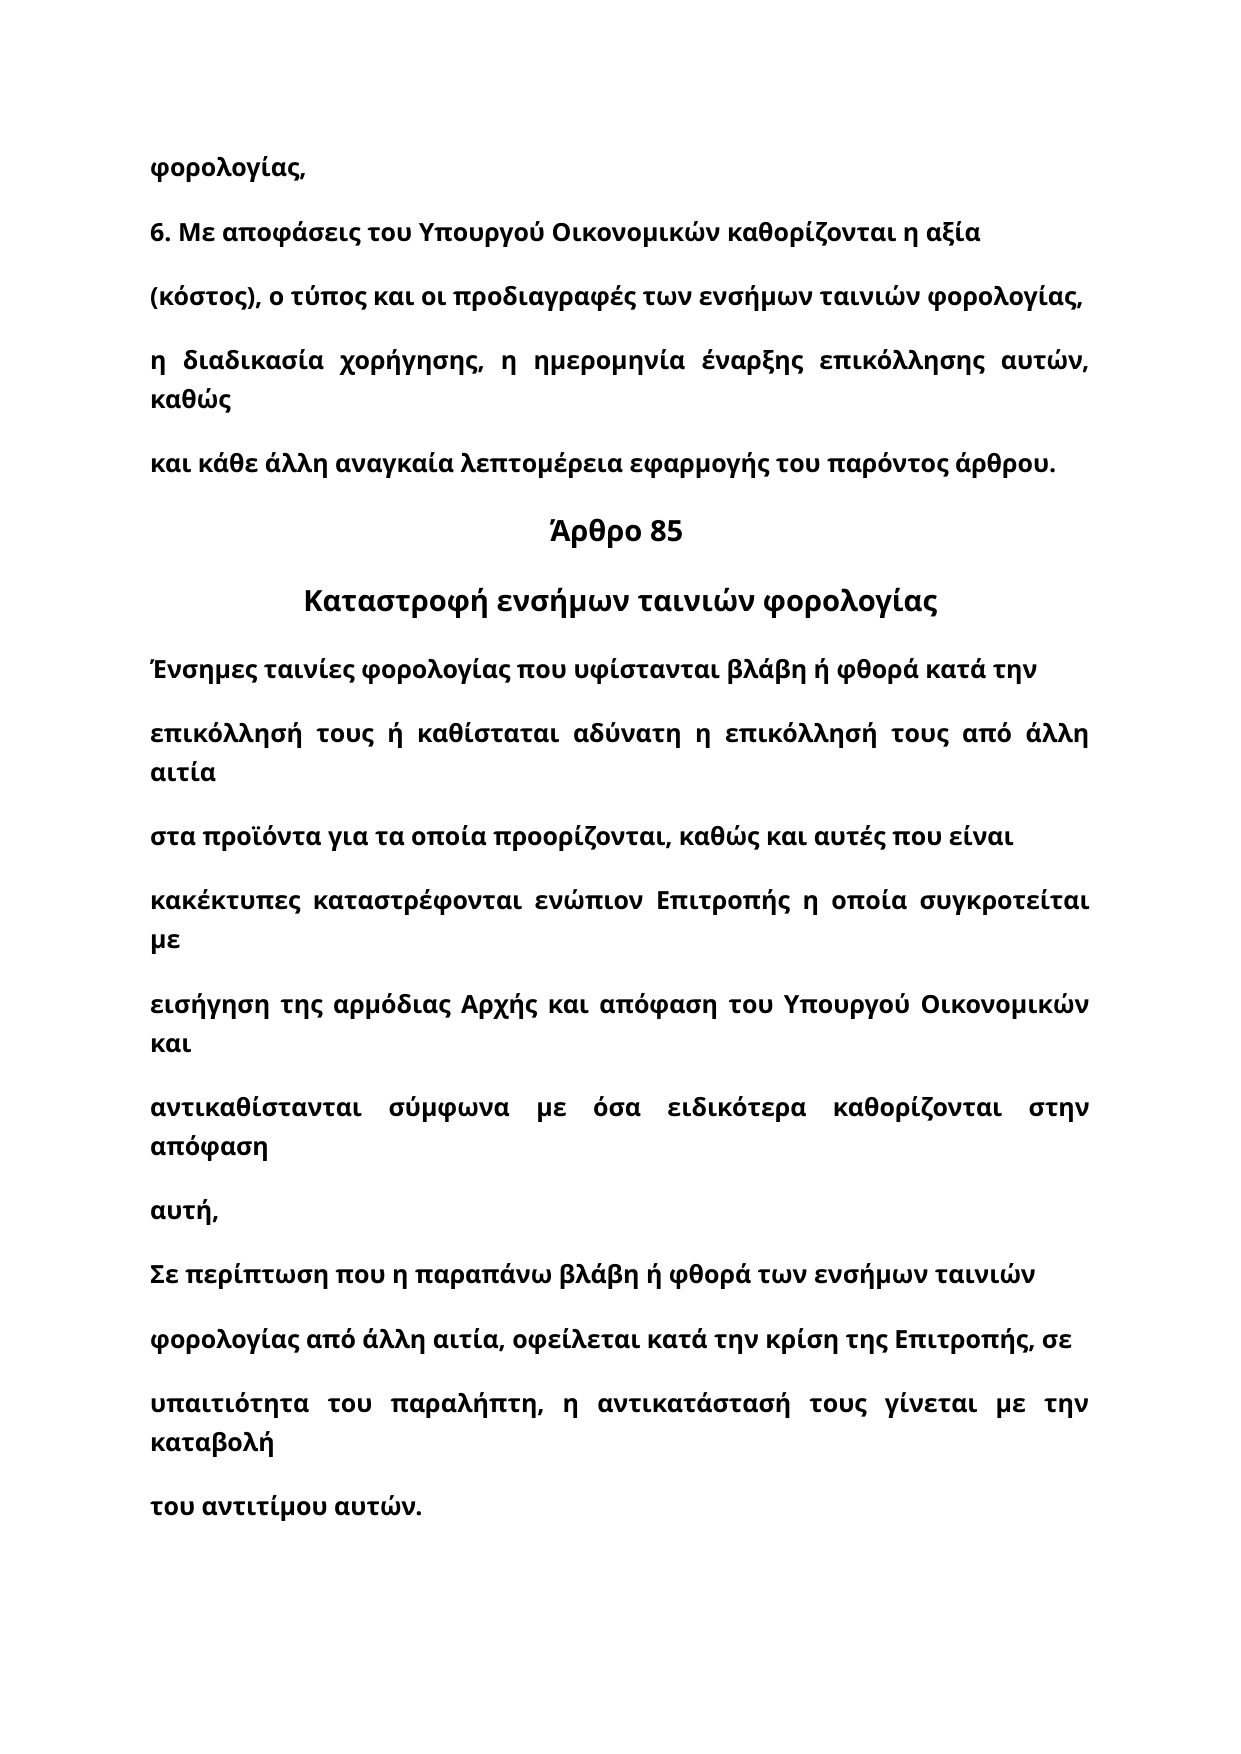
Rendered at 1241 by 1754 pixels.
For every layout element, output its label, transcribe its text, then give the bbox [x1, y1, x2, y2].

text εισήγηση της αρμόδιας Αρχής και απόφαση του Υπουργού Οικονομικών και [150, 986, 1090, 1059]
text φορολογίας από άλλη αιτία, οφείλεται κατά την κρίση της Επιτροπής, σε [150, 1321, 1090, 1355]
text φορολογίας, [150, 150, 1090, 184]
text αυτή, [150, 1193, 1090, 1227]
text υπαιτιότητα του παραλήπτη, η αντικατάστασή τους γίνεται με την καταβολή [150, 1385, 1090, 1459]
text στα προϊόντα για τα οποία προορίζονται, καθώς και αυτές που είναι [150, 819, 1090, 853]
text αντικαθίστανται σύμφωνα με όσα ειδικότερα καθορίζονται στην απόφαση [150, 1089, 1090, 1163]
subtitle Άρθρο 85 [150, 510, 1090, 550]
subtitle Καταστροφή ενσήμων ταινιών φορολογίας [150, 581, 1090, 620]
text Σε περίπτωση που η παραπάνω βλάβη ή φθορά των ενσήμων ταινιών [150, 1257, 1090, 1291]
text Ένσημες ταινίες φορολογίας που υφίστανται βλάβη ή φθορά κατά την [150, 651, 1090, 685]
text η διαδικασία χορήγησης, η ημερομηνία έναρξης επικόλλησης αυτών, καθώς [150, 342, 1090, 416]
text επικόλλησή τους ή καθίσταται αδύνατη η επικόλλησή τους από άλλη αιτία [150, 715, 1090, 789]
text του αντιτίμου αυτών. [150, 1489, 1090, 1523]
text κακέκτυπες καταστρέφονται ενώπιον Επιτροπής η οποία συγκροτείται με [150, 883, 1090, 956]
text και κάθε άλλη αναγκαία λεπτομέρεια εφαρμογής του παρόντος άρθρου. [150, 446, 1090, 480]
text 6. Με αποφάσεις του Υπουργού Οικονομικών καθορίζονται η αξία [150, 214, 1090, 248]
text (κόστος), ο τύπος και οι προδιαγραφές των ενσήμων ταινιών φορολογίας, [150, 278, 1090, 312]
